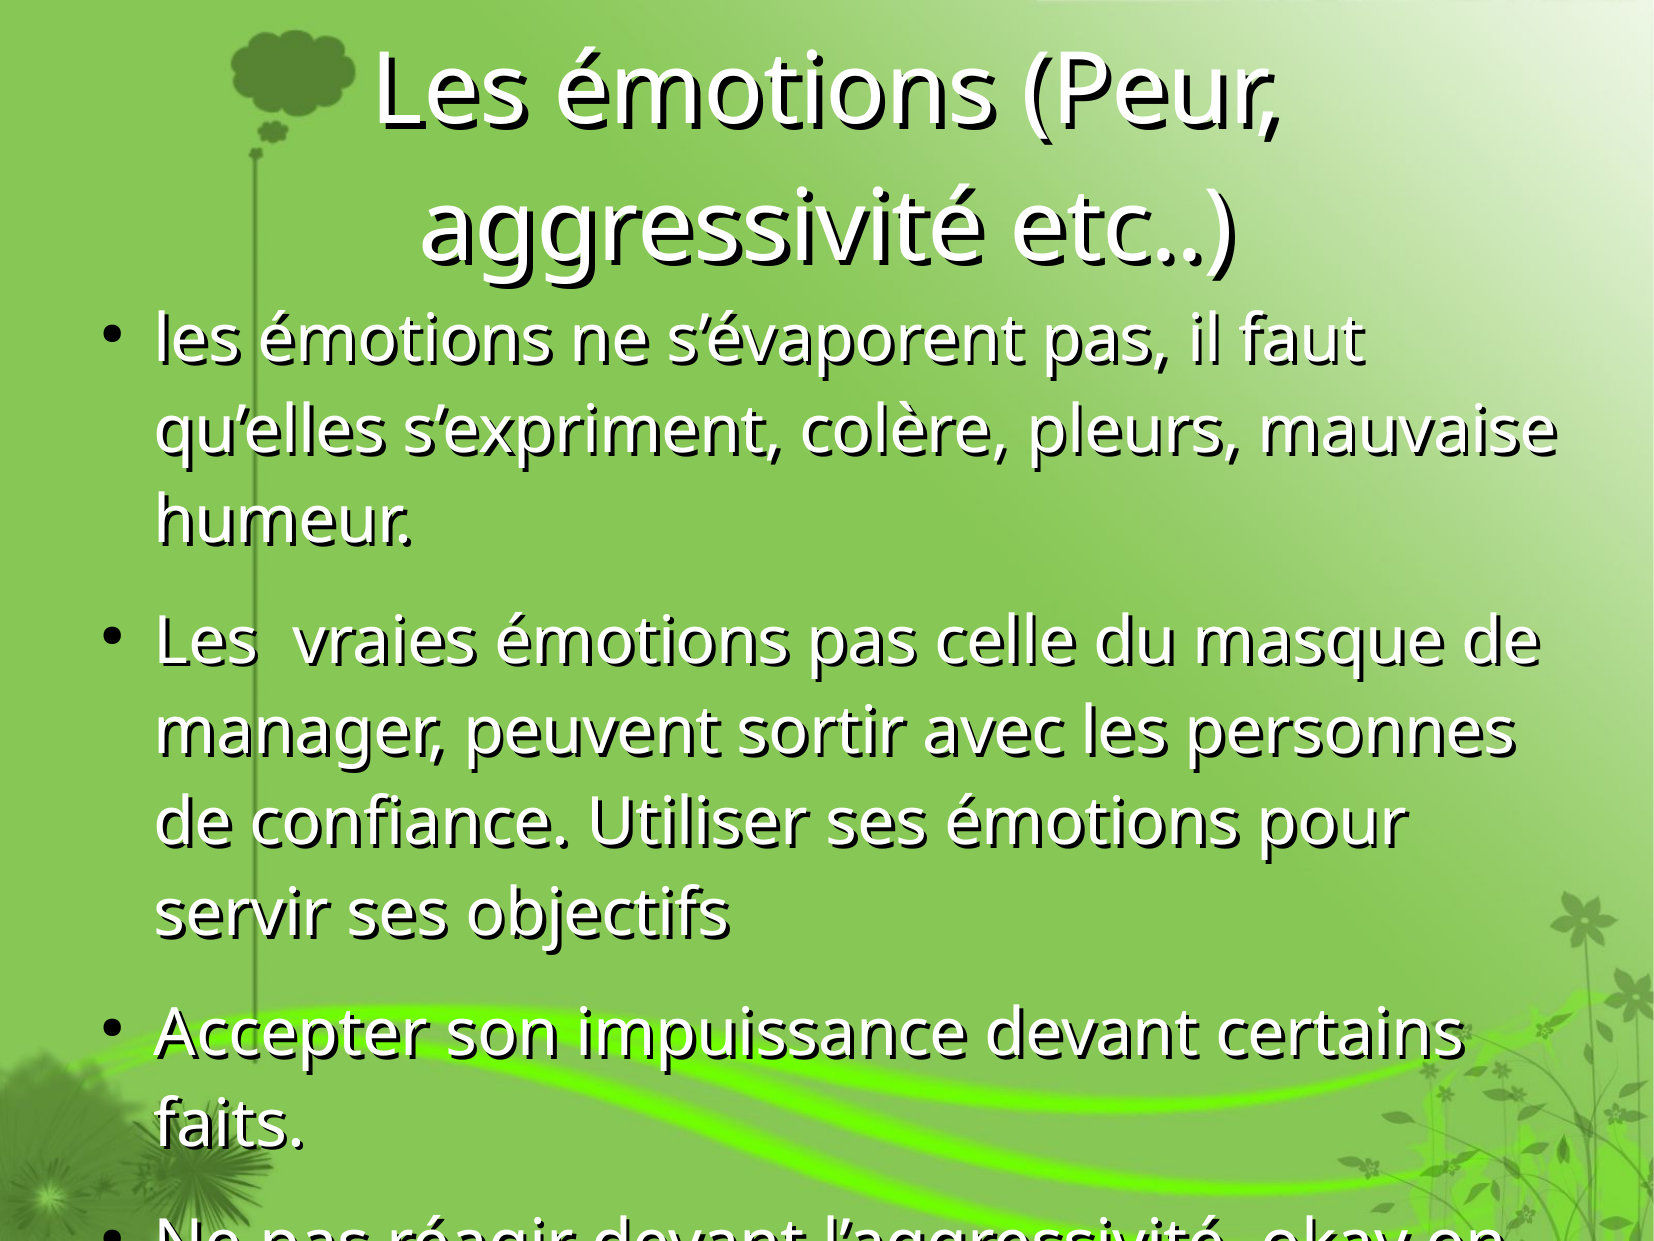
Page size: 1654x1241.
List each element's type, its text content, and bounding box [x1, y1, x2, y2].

title Les émotions (Peur, aggressivité etc..) [82, 36, 1571, 270]
picture [0, 0, 1654, 1241]
list les émotions ne s’évaporent pas, il faut qu’elles s’expriment, colère, pleurs, mauvaise humeur. Les vraies émotions pas celle du masque de manager, peuvent sortir avec les personnes de confiance. Utiliser ses émotions pour servir ses objectifs Accepter son impuissance devant certains faits. Ne pas réagir devant l’aggressivité, okay on en parle après ensemble en tête à tête (Bilatéral) [82, 290, 1571, 1241]
